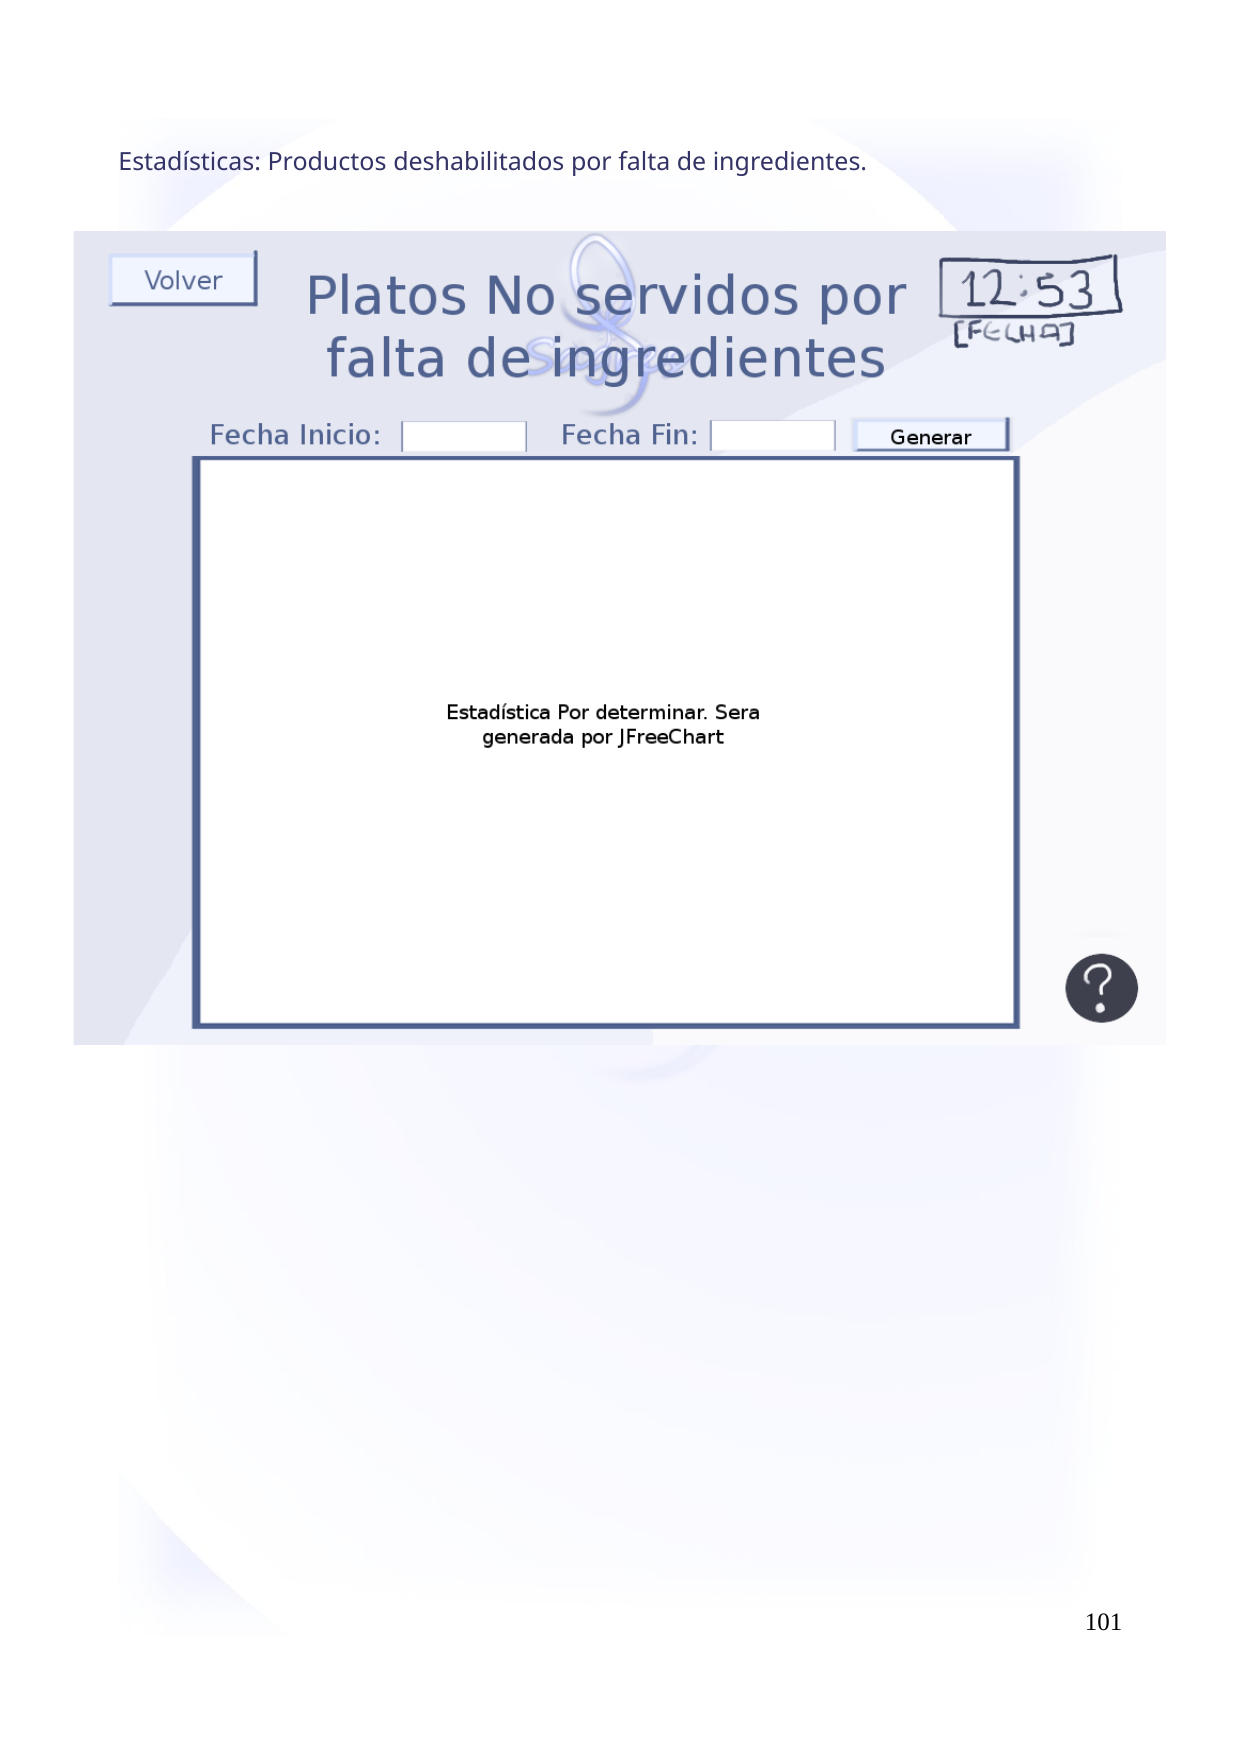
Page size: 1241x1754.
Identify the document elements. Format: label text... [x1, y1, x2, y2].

picture [118, 118, 1122, 143]
subtitle Estadísticas: Productos deshabilitados por falta de ingredientes. [118, 143, 1122, 177]
picture [73, 177, 1167, 1636]
